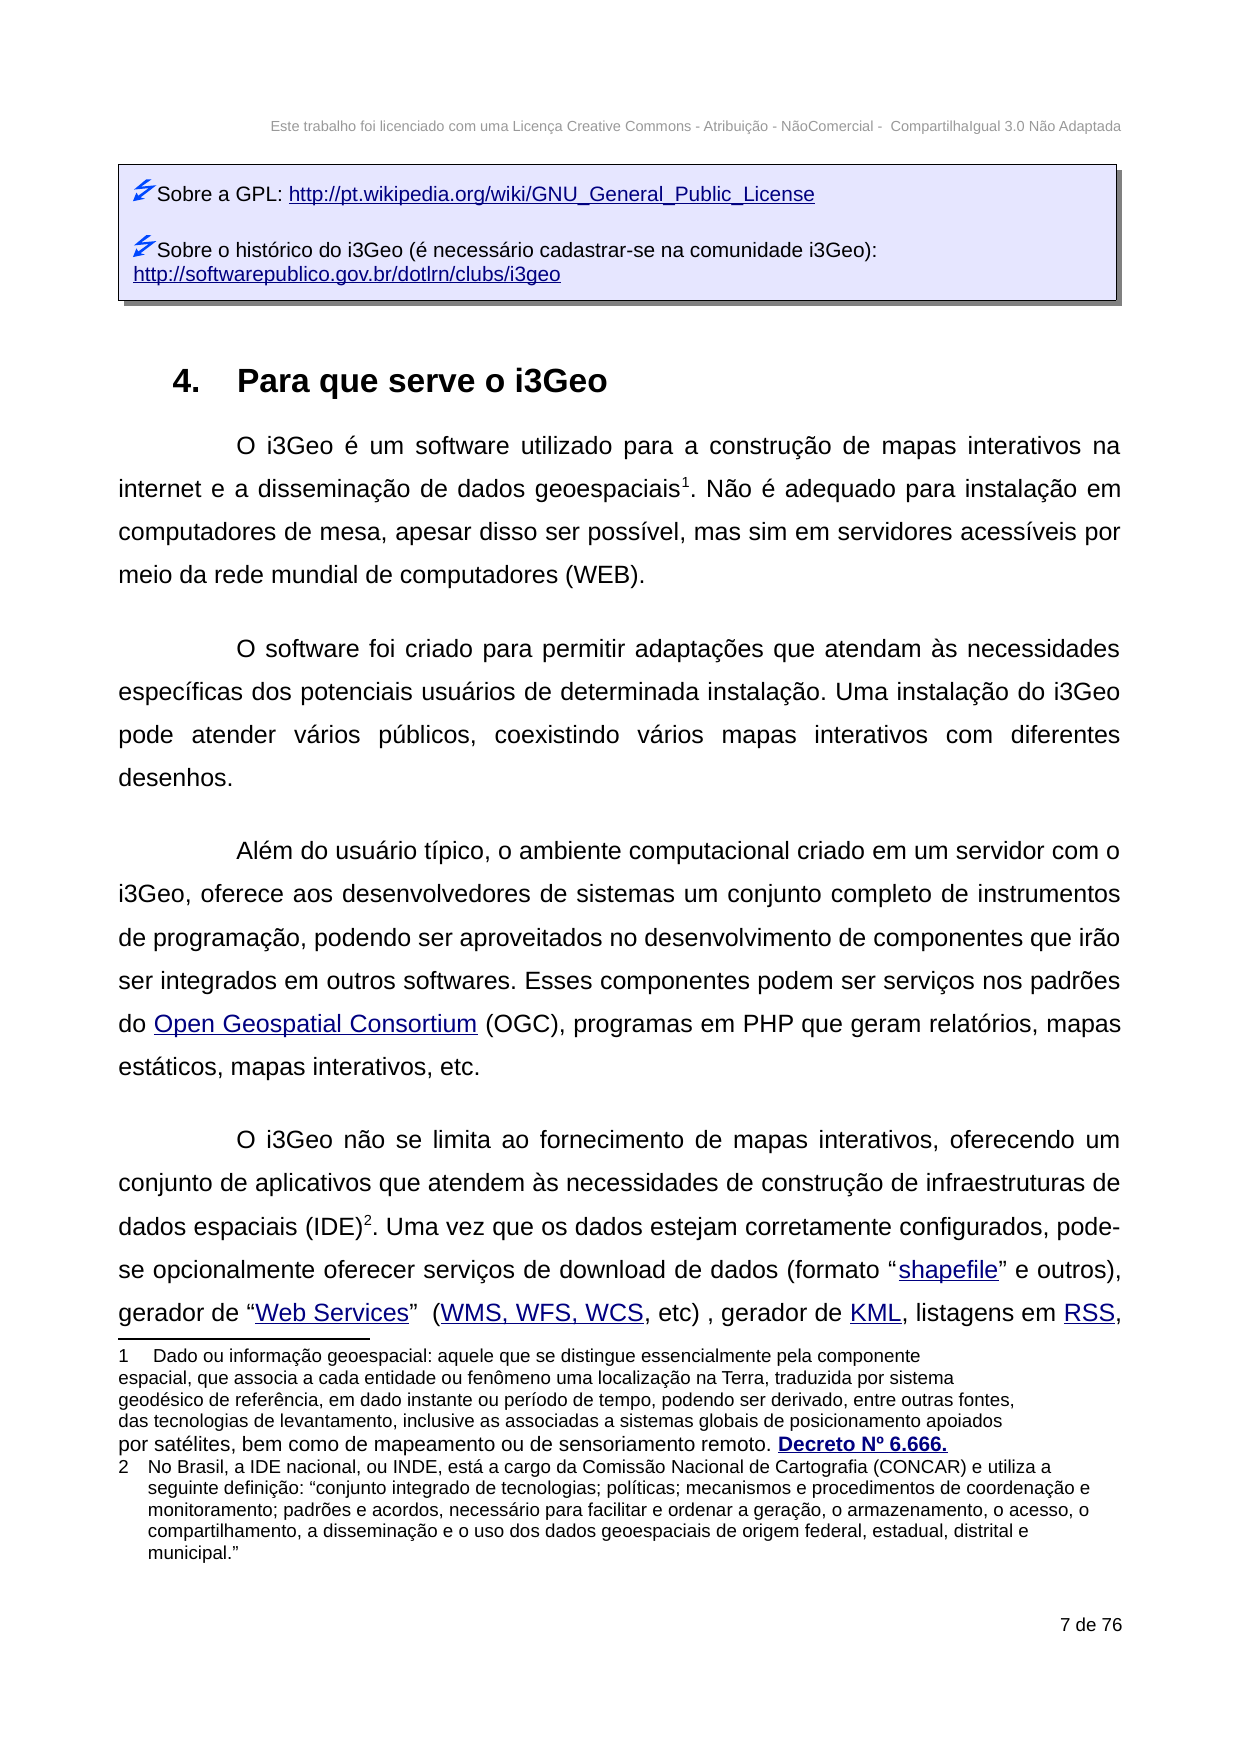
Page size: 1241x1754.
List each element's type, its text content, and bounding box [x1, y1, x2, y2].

text O i3Geo não se limita ao fornecimento de mapas interativos, oferecendo um conjunto de aplicativos que atendem às necessidades de construção de infraestruturas de dados espaciais (IDE). Uma vez que os dados estejam corretamente configurados, pode-se opcionalmente oferecer serviços de download de dados (formato “shapefile” e outros), gerador de “Web Services” (WMS, WFS, WCS, etc) , gerador de KML, listagens em RSS, [118, 1125, 1122, 1326]
text por satélites, bem como de mapeamento ou de sensoriamento remoto. Decreto Nº 6.666. [118, 1431, 1122, 1455]
text Além do usuário típico, o ambiente computacional criado em um servidor com o i3Geo, oferece aos desenvolvedores de sistemas um conjunto completo de instrumentos de programação, podendo ser aproveitados no desenvolvimento de componentes que irão ser integrados em outros softwares. Esses componentes podem ser serviços nos padrões do Open Geospatial Consortium (OGC), programas em PHP que geram relatórios, mapas estáticos, mapas interativos, etc. [118, 836, 1122, 1081]
text Dado ou informação geoespacial: aquele que se distingue essencialmente pela componente [118, 1345, 1122, 1367]
text geodésico de referência, em dado instante ou período de tempo, podendo ser derivado, entre outras fontes, [118, 1388, 1122, 1410]
text das tecnologias de levantamento, inclusive as associadas a sistemas globais de posicionamento apoiados [118, 1410, 1122, 1431]
text espacial, que associa a cada entidade ou fenômeno uma localização na Terra, traduzida por sistema [118, 1367, 1122, 1388]
text No Brasil, a IDE nacional, ou INDE, está a cargo da Comissão Nacional de Cartografia (CONCAR) e utiliza a seguinte definição: “conjunto integrado de tecnologias; políticas; mecanismos e procedimentos de coordenação e monitoramento; padrões e acordos, necessário para facilitar e ordenar a geração, o armazenamento, o acesso, o compartilhamento, a disseminação e o uso dos dados geoespaciais de origem federal, estadual, distrital e municipal.” [118, 1455, 1122, 1563]
text Sobre a GPL: http://pt.wikipedia.org/wiki/GNU_General_Public_License [119, 165, 1116, 206]
text Sobre o histórico do i3Geo (é necessário cadastrar-se na comunidade i3Geo): http://softwarepublico.gov.br/dotlrn/clubs/i3geo [119, 220, 1116, 300]
text O i3Geo é um software utilizado para a construção de mapas interativos na internet e a disseminação de dados geoespaciais. Não é adequado para instalação em computadores de mesa, apesar disso ser possível, mas sim em servidores acessíveis por meio da rede mundial de computadores (WEB). [118, 431, 1122, 589]
text O software foi criado para permitir adaptações que atendam às necessidades específicas dos potenciais usuários de determinada instalação. Uma instalação do i3Geo pode atender vários públicos, coexistindo vários mapas interativos com diferentes desenhos. [118, 634, 1122, 792]
subtitle Para que serve o i3Geo [163, 361, 1077, 399]
